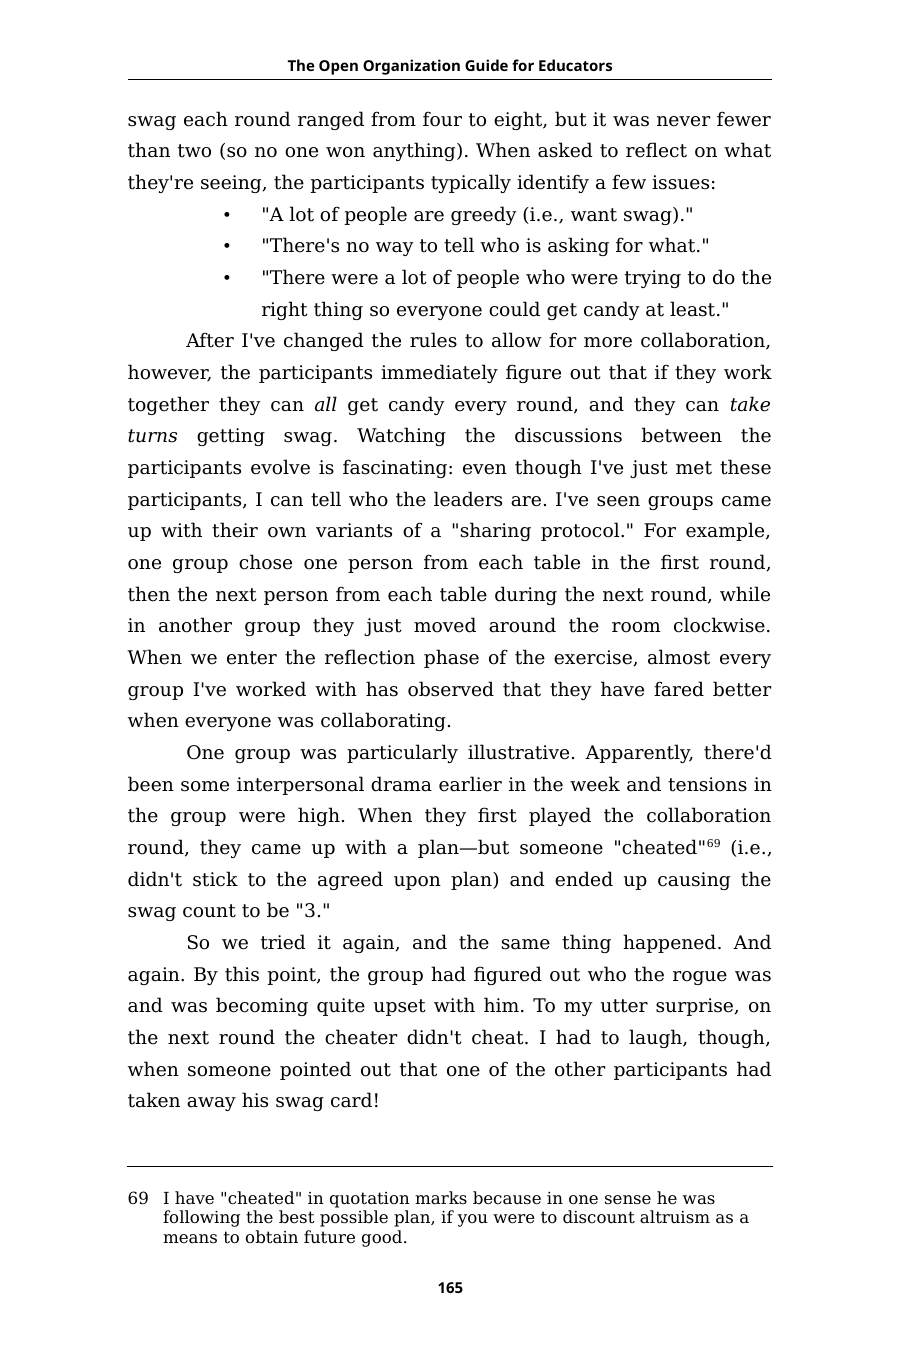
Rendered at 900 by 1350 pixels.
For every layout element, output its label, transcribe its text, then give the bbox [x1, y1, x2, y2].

text After I've changed the rules to allow for more collaboration, however, the participants immediately figure out that if they work together they can all get candy every round, and they can take turns getting swag. Watching the discussions between the participants evolve is fascinating: even though I've just met these participants, I can tell who the leaders are. I've seen groups came up with their own variants of a "sharing protocol." For example, one group chose one person from each table in the first round, then the next person from each table during the next round, while in another group they just moved around the room clockwise. When we enter the reflection phase of the exercise, almost every group I've worked with has observed that they have fared better when everyone was collaborating. [127, 330, 772, 732]
text I have "cheated" in quotation marks because in one sense he was following the best possible plan, if you were to discount altruism as a means to obtain future good. [127, 1189, 772, 1247]
list "There's no way to tell who is asking for what." [223, 235, 772, 257]
list "A lot of people are greedy (i.e., want swag)." [223, 204, 772, 226]
text swag each round ranged from four to eight, but it was never fewer than two (so no one won anything). When asked to reflect on what they're seeing, the participants typically identify a few issues: [127, 109, 772, 194]
text So we tried it again, and the same thing happened. And again. By this point, the group had figured out who the rogue was and was becoming quite upset with him. To my utter surprise, on the next round the cheater didn't cheat. I had to laugh, though, when someone pointed out that one of the other participants had taken away his swag card! [127, 932, 772, 1112]
list "There were a lot of people who were trying to do the right thing so everyone could get candy at least." [223, 267, 772, 321]
text One group was particularly illustrative. Apparently, there'd been some interpersonal drama earlier in the week and tensions in the group were high. When they first played the collaboration round, they came up with a plan—but someone "cheated" (i.e., didn't stick to the agreed upon plan) and ended up causing the swag count to be "3." [127, 742, 772, 922]
